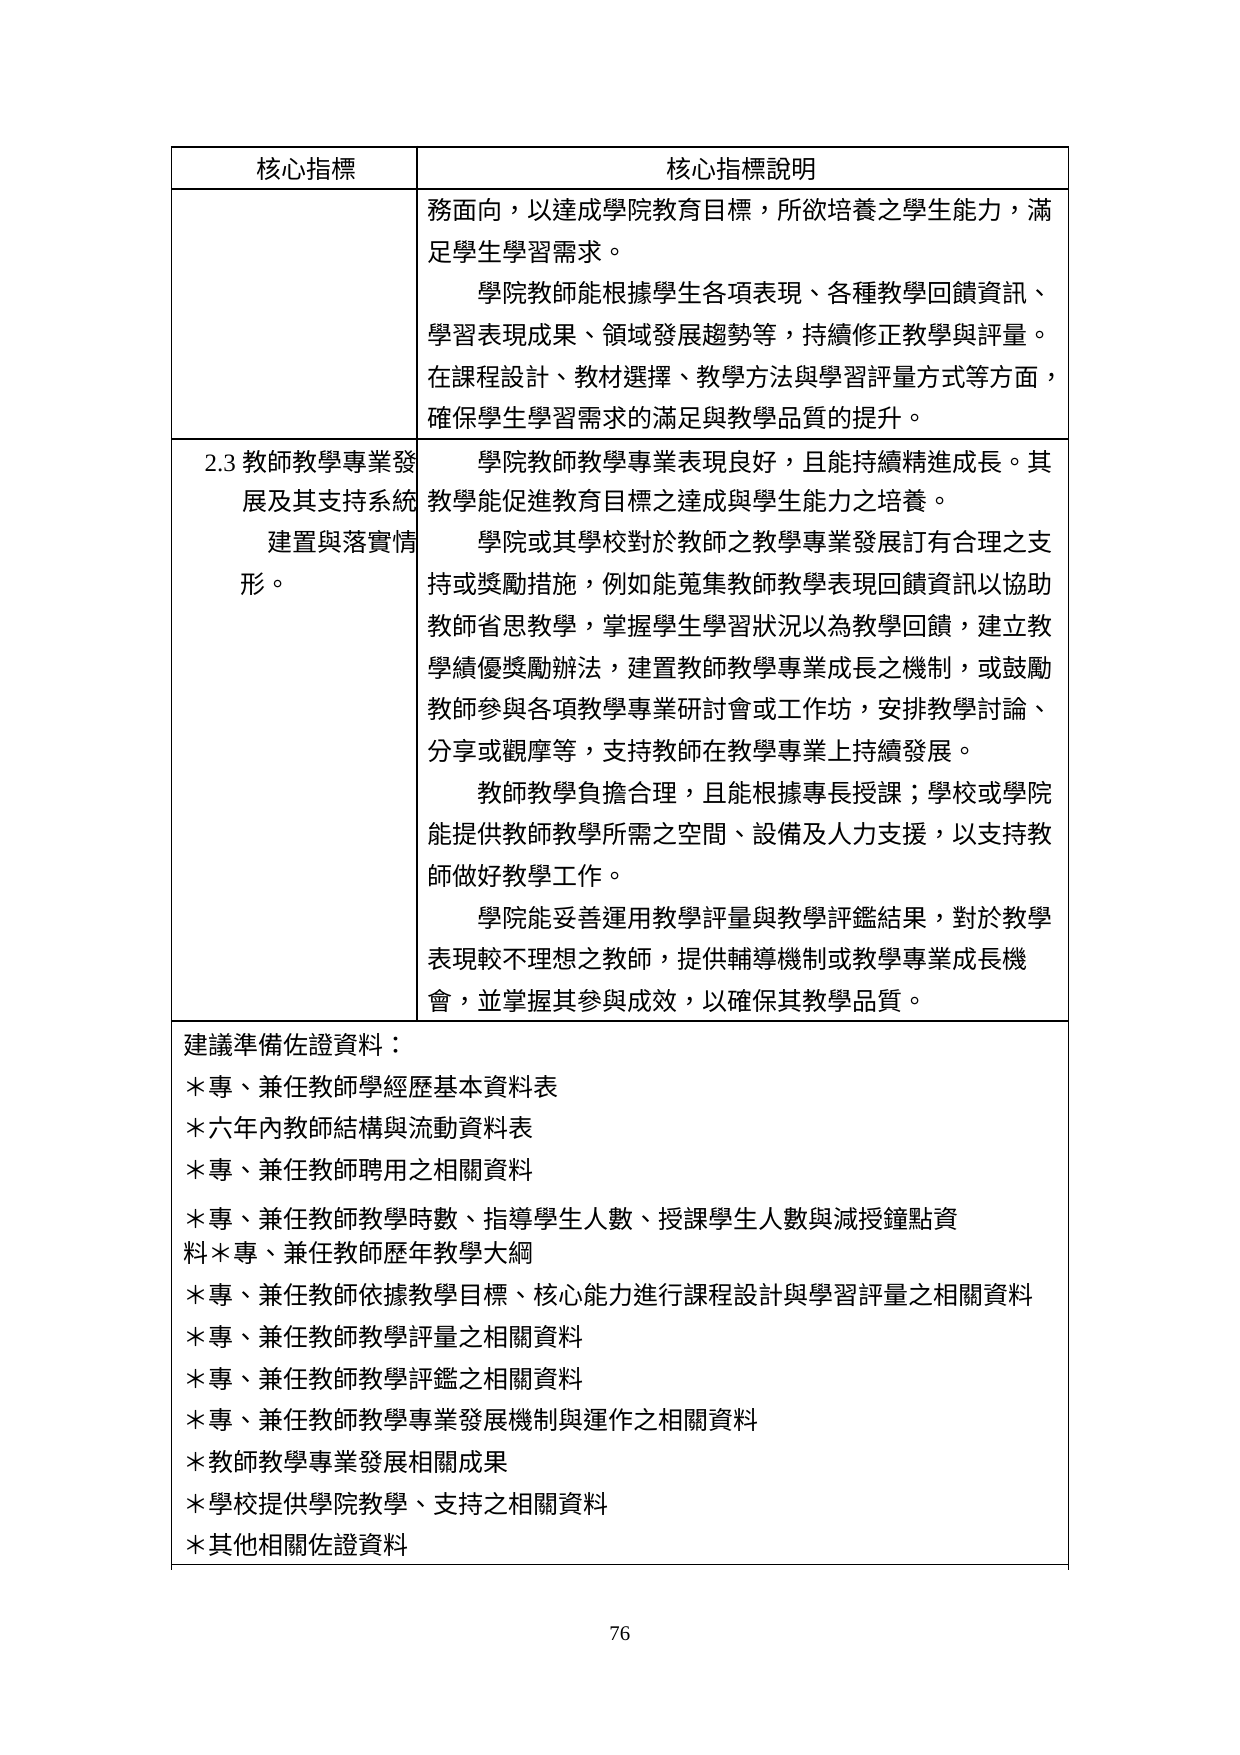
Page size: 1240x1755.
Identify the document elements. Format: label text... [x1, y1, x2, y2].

table_cell 確保學生學習需求的滿足與教學品質的提升。 [418, 392, 1068, 434]
table_cell 務面向，以達成學院教育目標，所欲培養之學生能力，滿 [418, 190, 1068, 225]
table_cell 教師省思教學，掌握學生學習狀況以為教學回饋，建立教 [418, 600, 1068, 641]
text ＊專、兼任教師教學評量之相關資料 [183, 1322, 1068, 1352]
text [1069, 1489, 1089, 1519]
text ＊專、兼任教師教學評鑑之相關資料 [183, 1364, 1068, 1394]
table_cell [172, 600, 416, 641]
table_cell 持或獎勵措施，例如能蒐集教師教學表現回饋資訊以協助 [418, 558, 1068, 599]
text [1069, 1322, 1089, 1352]
table_cell 學院教師能根據學生各項表現、各種教學回饋資訊、 [418, 267, 1068, 309]
table_cell [172, 309, 416, 351]
table_cell 能提供教師教學所需之空間、設備及人力支援，以支持教 [418, 808, 1068, 850]
text [1069, 1406, 1089, 1436]
table_cell [172, 891, 416, 933]
table_cell [172, 225, 416, 267]
text ＊學校提供學院教學、支持之相關資料 [183, 1489, 1068, 1519]
table_cell 教師教學負擔合理，且能根據專長授課；學校或學院 [418, 766, 1068, 808]
table_cell 形。 [172, 558, 416, 599]
table_cell [172, 850, 416, 891]
table_cell [172, 808, 416, 850]
text [1069, 1447, 1089, 1477]
text ＊六年內教師結構與流動資料表 [183, 1114, 1068, 1144]
table_cell 學績優獎勵辦法，建置教師教學專業成長之機制，或鼓勵 [418, 641, 1068, 683]
table_cell [172, 392, 416, 434]
table_cell 師做好教學工作。 [418, 850, 1068, 891]
text ＊專、兼任教師聘用之相關資料 [183, 1156, 1068, 1186]
table_cell [172, 351, 416, 392]
text 76 [150, 1621, 1089, 1645]
table_cell [172, 975, 416, 1017]
text ＊教師教學專業發展相關成果 [183, 1447, 1068, 1477]
text 建議準備佐證資料： [183, 1030, 1068, 1060]
table_cell [172, 190, 416, 225]
text ＊專、兼任教師依據教學目標、核心能力進行課程設計與學習評量之相關資料 [183, 1281, 1068, 1311]
text ＊其他相關佐證資料 [183, 1531, 1068, 1561]
table_cell [172, 267, 416, 309]
table_cell 學習表現成果、領域發展趨勢等，持續修正教學與評量。 [418, 309, 1068, 351]
table_cell 在課程設計、教材選擇、教學方法與學習評量方式等方面， [418, 351, 1068, 392]
table_cell [172, 683, 416, 725]
table_cell [172, 725, 416, 766]
table_cell 分享或觀摩等，支持教師在教學專業上持續發展。 [418, 725, 1068, 766]
table_cell 2.3 教師教學專業發 [172, 440, 416, 477]
text ＊專、兼任教師教學時數、指導學生人數、授課學生人數與減授鐘點資料＊專、兼任教師歷年教學大綱 [183, 1202, 983, 1269]
table_cell 教師參與各項教學專業研討會或工作坊，安排教學討論、 [418, 683, 1068, 725]
text [1069, 1114, 1089, 1144]
table_cell 表現較不理想之教師，提供輔導機制或教學專業成長機 [418, 933, 1068, 975]
table_cell [172, 766, 416, 808]
text [1069, 1072, 1089, 1102]
table_cell 學院教師教學專業表現良好，且能持續精進成長。其 [418, 440, 1068, 477]
table_cell 教學能促進教育目標之達成與學生能力之培養。 [418, 477, 1068, 516]
table_cell [172, 933, 416, 975]
text ＊專、兼任教師學經歷基本資料表 [183, 1072, 1068, 1102]
table_header 核心指標 [172, 148, 416, 185]
table_cell 展及其支持系統 [172, 477, 416, 516]
table_cell 會，並掌握其參與成效，以確保其教學品質。 [418, 975, 1068, 1017]
text ＊專、兼任教師教學專業發展機制與運作之相關資料 [183, 1406, 1068, 1436]
table_cell 建置與落實情 [172, 516, 416, 558]
table_cell 學院能妥善運用教學評量與教學評鑑結果，對於教學 [418, 891, 1068, 933]
table_cell 足學生學習需求。 [418, 225, 1068, 267]
table_cell 學院或其學校對於教師之教學專業發展訂有合理之支 [418, 516, 1068, 558]
table_header 核心指標說明 [418, 148, 1068, 185]
table_cell [172, 641, 416, 683]
text [1069, 1156, 1089, 1186]
text [1069, 1364, 1089, 1394]
text [1069, 1531, 1089, 1561]
text [1069, 1030, 1089, 1060]
